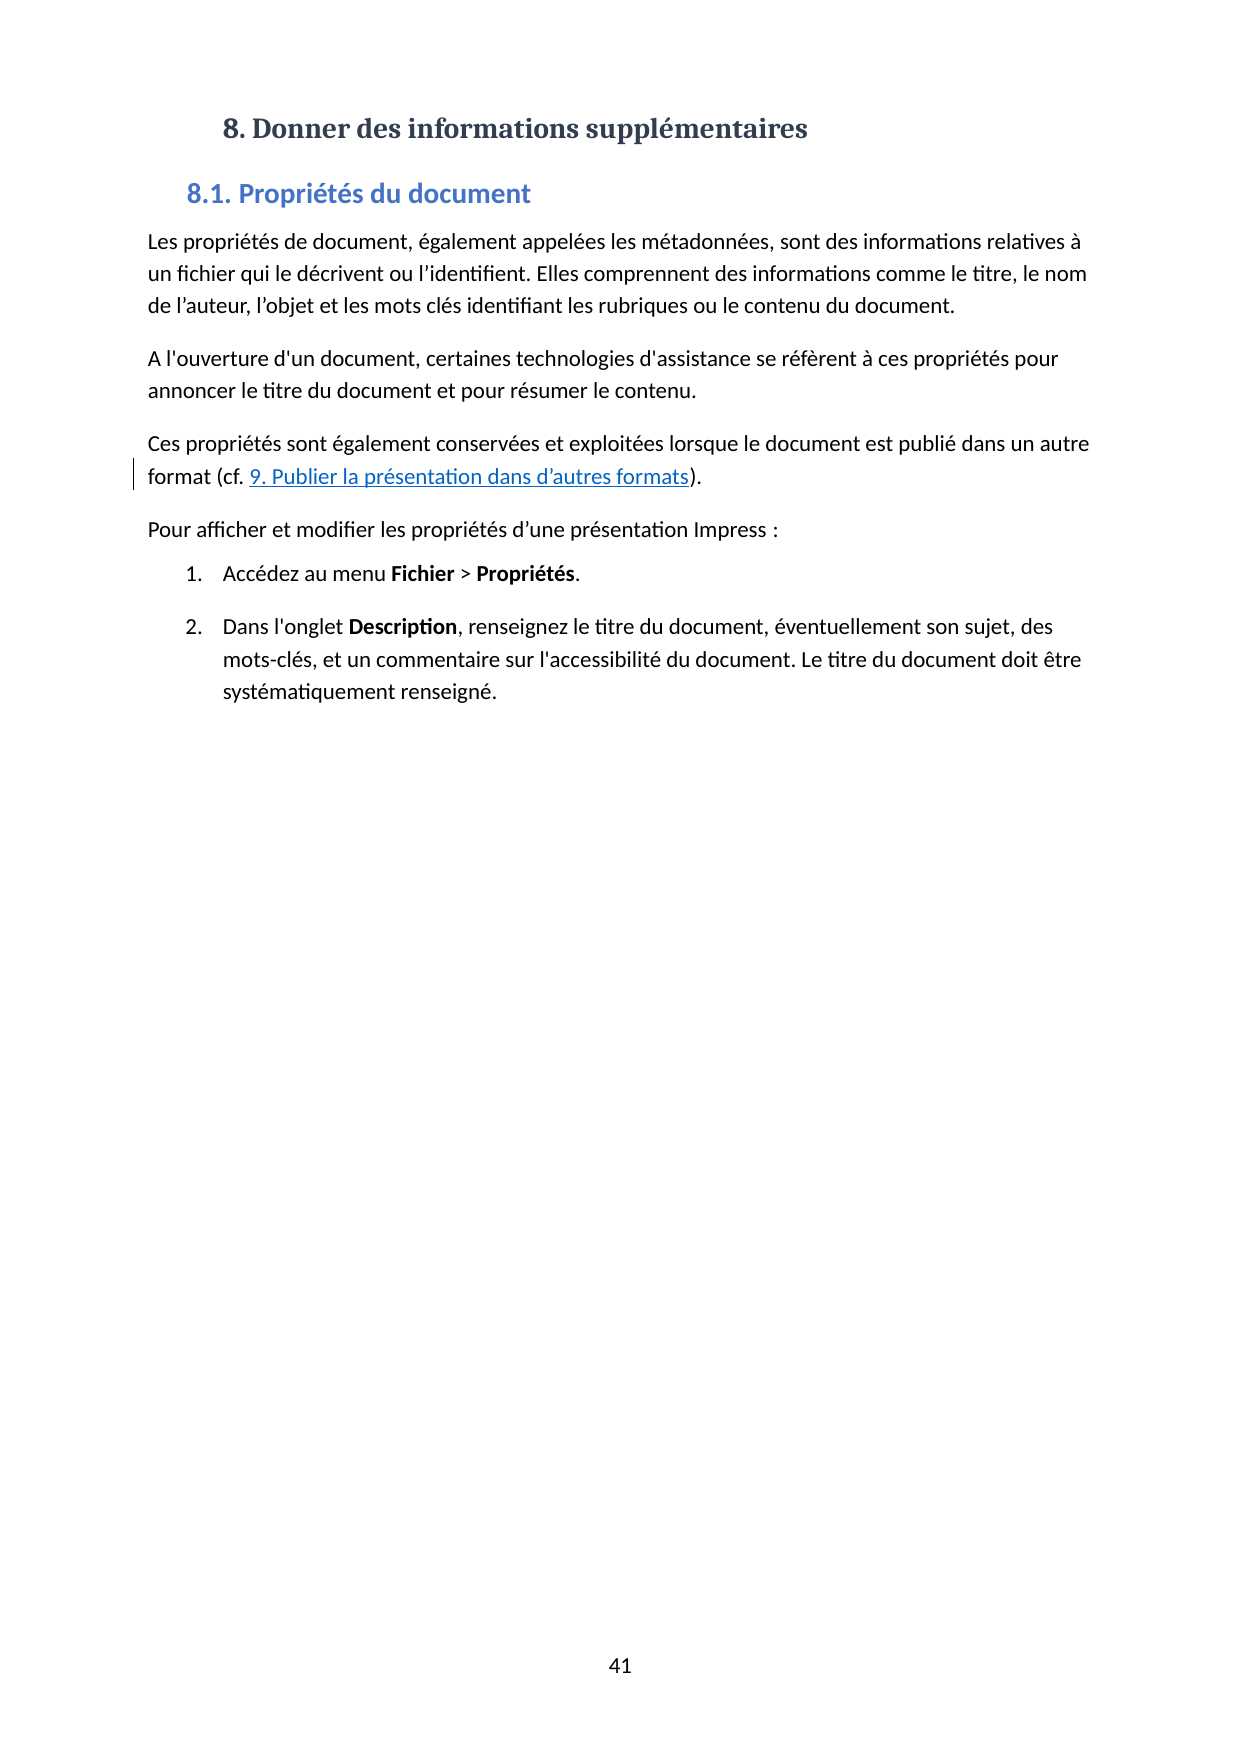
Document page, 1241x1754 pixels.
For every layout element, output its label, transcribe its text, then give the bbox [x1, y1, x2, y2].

text Ces propriétés sont également conservées et exploitées lorsque le document est publié dans un autre format (cf. 9. Publier la présentation dans d’autres formats). [148, 429, 1093, 490]
text Pour afficher et modifier les propriétés d’une présentation Impress : [148, 515, 1093, 543]
subtitle 8.1. Propriétés du document [148, 176, 1093, 211]
list Accédez au menu Fichier > Propriétés. [185, 559, 1093, 587]
list Dans l'onglet Description, renseignez le titre du document, éventuellement son sujet, des mots-clés, et un commentaire sur l'accessibilité du document. Le titre du document doit être systématiquement renseigné. [185, 612, 1093, 705]
text A l'ouverture d'un document, certaines technologies d'assistance se réfèrent à ces propriétés pour annoncer le titre du document et pour résumer le contenu. [148, 344, 1093, 404]
subtitle 8. Donner des informations supplémentaires [185, 112, 1093, 146]
text Les propriétés de document, également appelées les métadonnées, sont des informations relatives à un fichier qui le décrivent ou l’identifient. Elles comprennent des informations comme le titre, le nom de l’auteur, l’objet et les mots clés identifiant les rubriques ou le contenu du document. [148, 227, 1093, 319]
